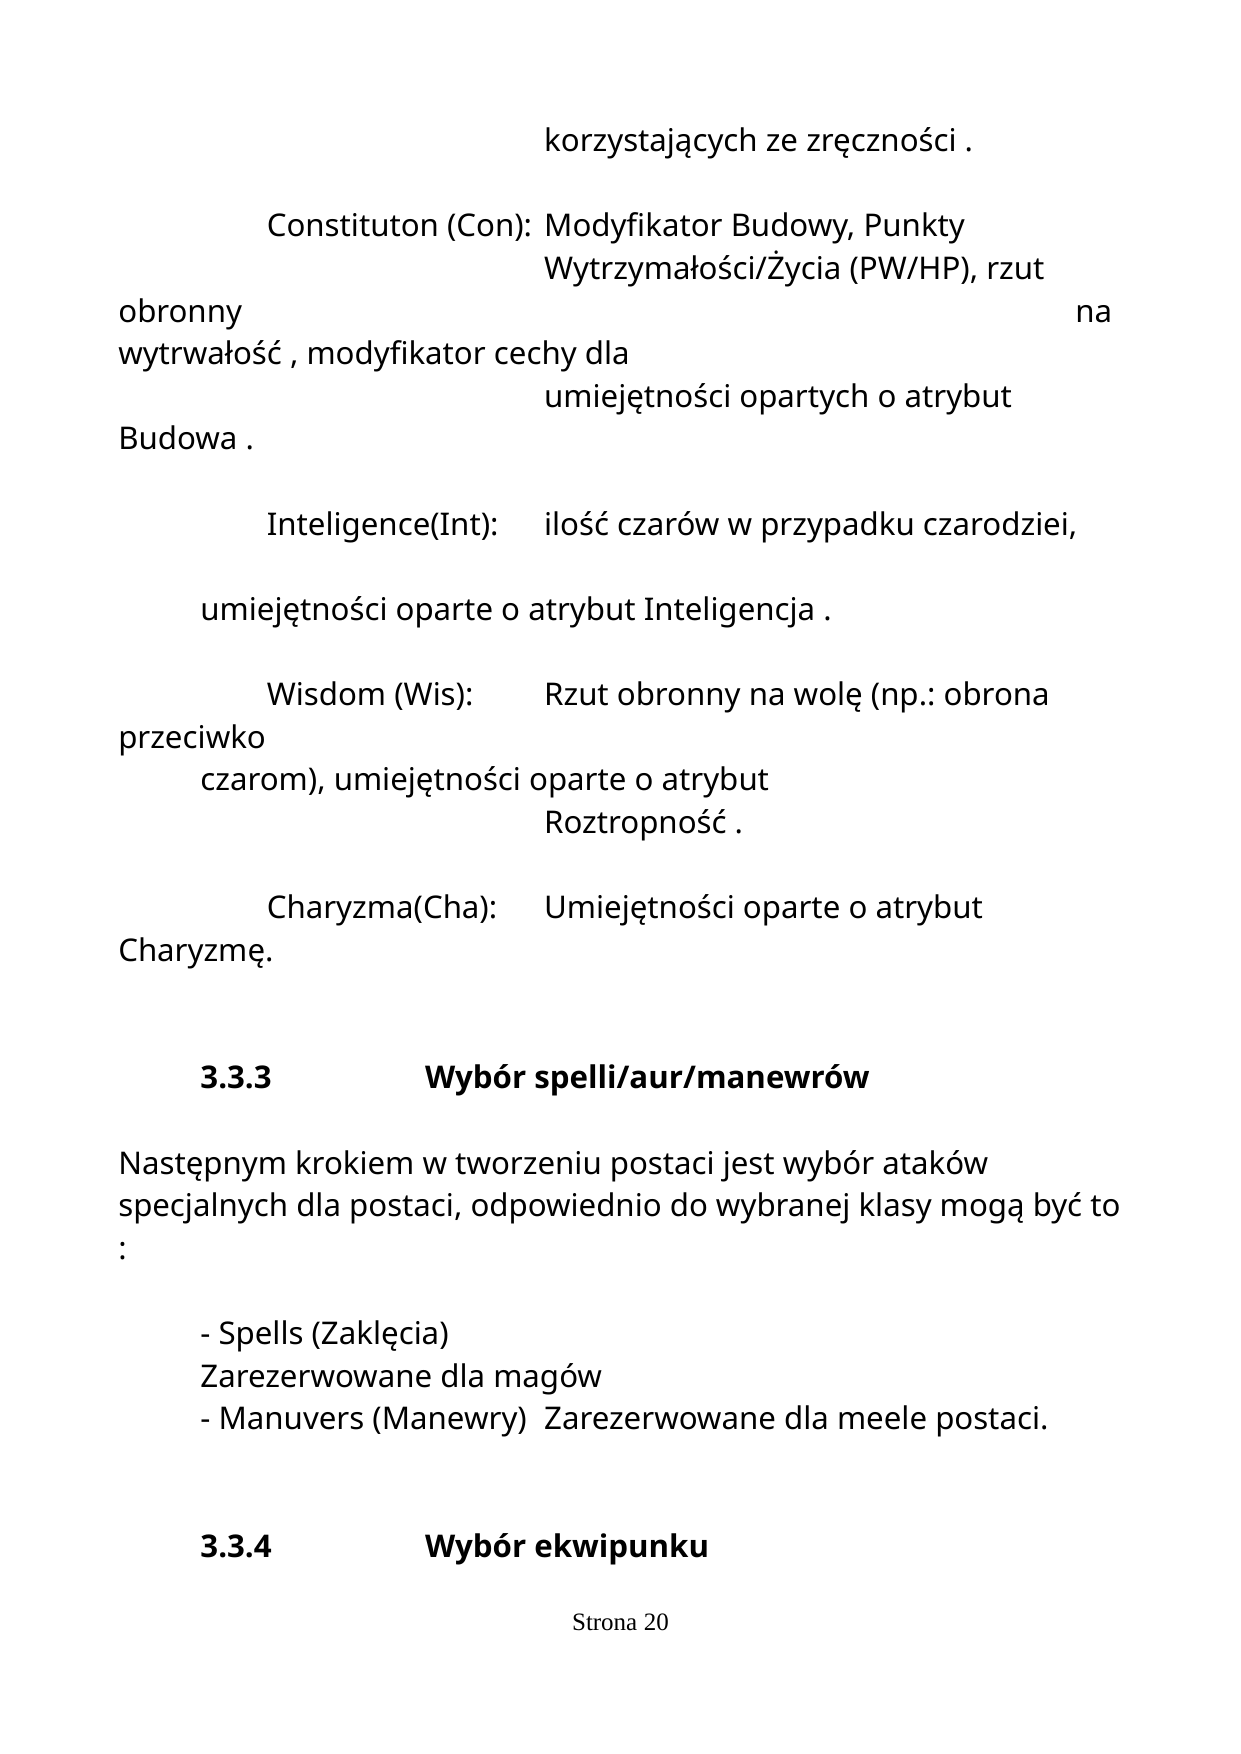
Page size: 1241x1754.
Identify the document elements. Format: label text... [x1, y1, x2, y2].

text - Manuvers (Manewry) Zarezerwowane dla meele postaci. [118, 1396, 1122, 1439]
text 3.3.4 Wybór ekwipunku [118, 1524, 1122, 1567]
text Inteligence(Int): ilość czarów w przypadku czarodziei, umiejętności oparte o atrybut Inteligencja . [118, 502, 1122, 629]
text Charyzma(Cha): Umiejętności oparte o atrybut Charyzmę. [118, 885, 1122, 970]
text Wisdom (Wis): Rzut obronny na wolę (np.: obrona przeciwko czarom), umiejętności oparte o atrybut Roztropność . [118, 672, 1122, 842]
text Constituton (Con): Modyfikator Budowy, Punkty Wytrzymałości/Życia (PW/HP), rzut obronny na wytrwałość , modyfikator cechy dla umiejętności opartych o atrybut Budowa . [118, 203, 1122, 459]
text Następnym krokiem w tworzeniu postaci jest wybór ataków specjalnych dla postaci, odpowiednio do wybranej klasy mogą być to : [118, 1141, 1122, 1268]
text korzystających ze zręczności . [118, 118, 1122, 161]
text - Spells (Zaklęcia) Zarezerwowane dla magów [118, 1311, 1122, 1396]
text 3.3.3 Wybór spelli/aur/manewrów [118, 1055, 1122, 1098]
